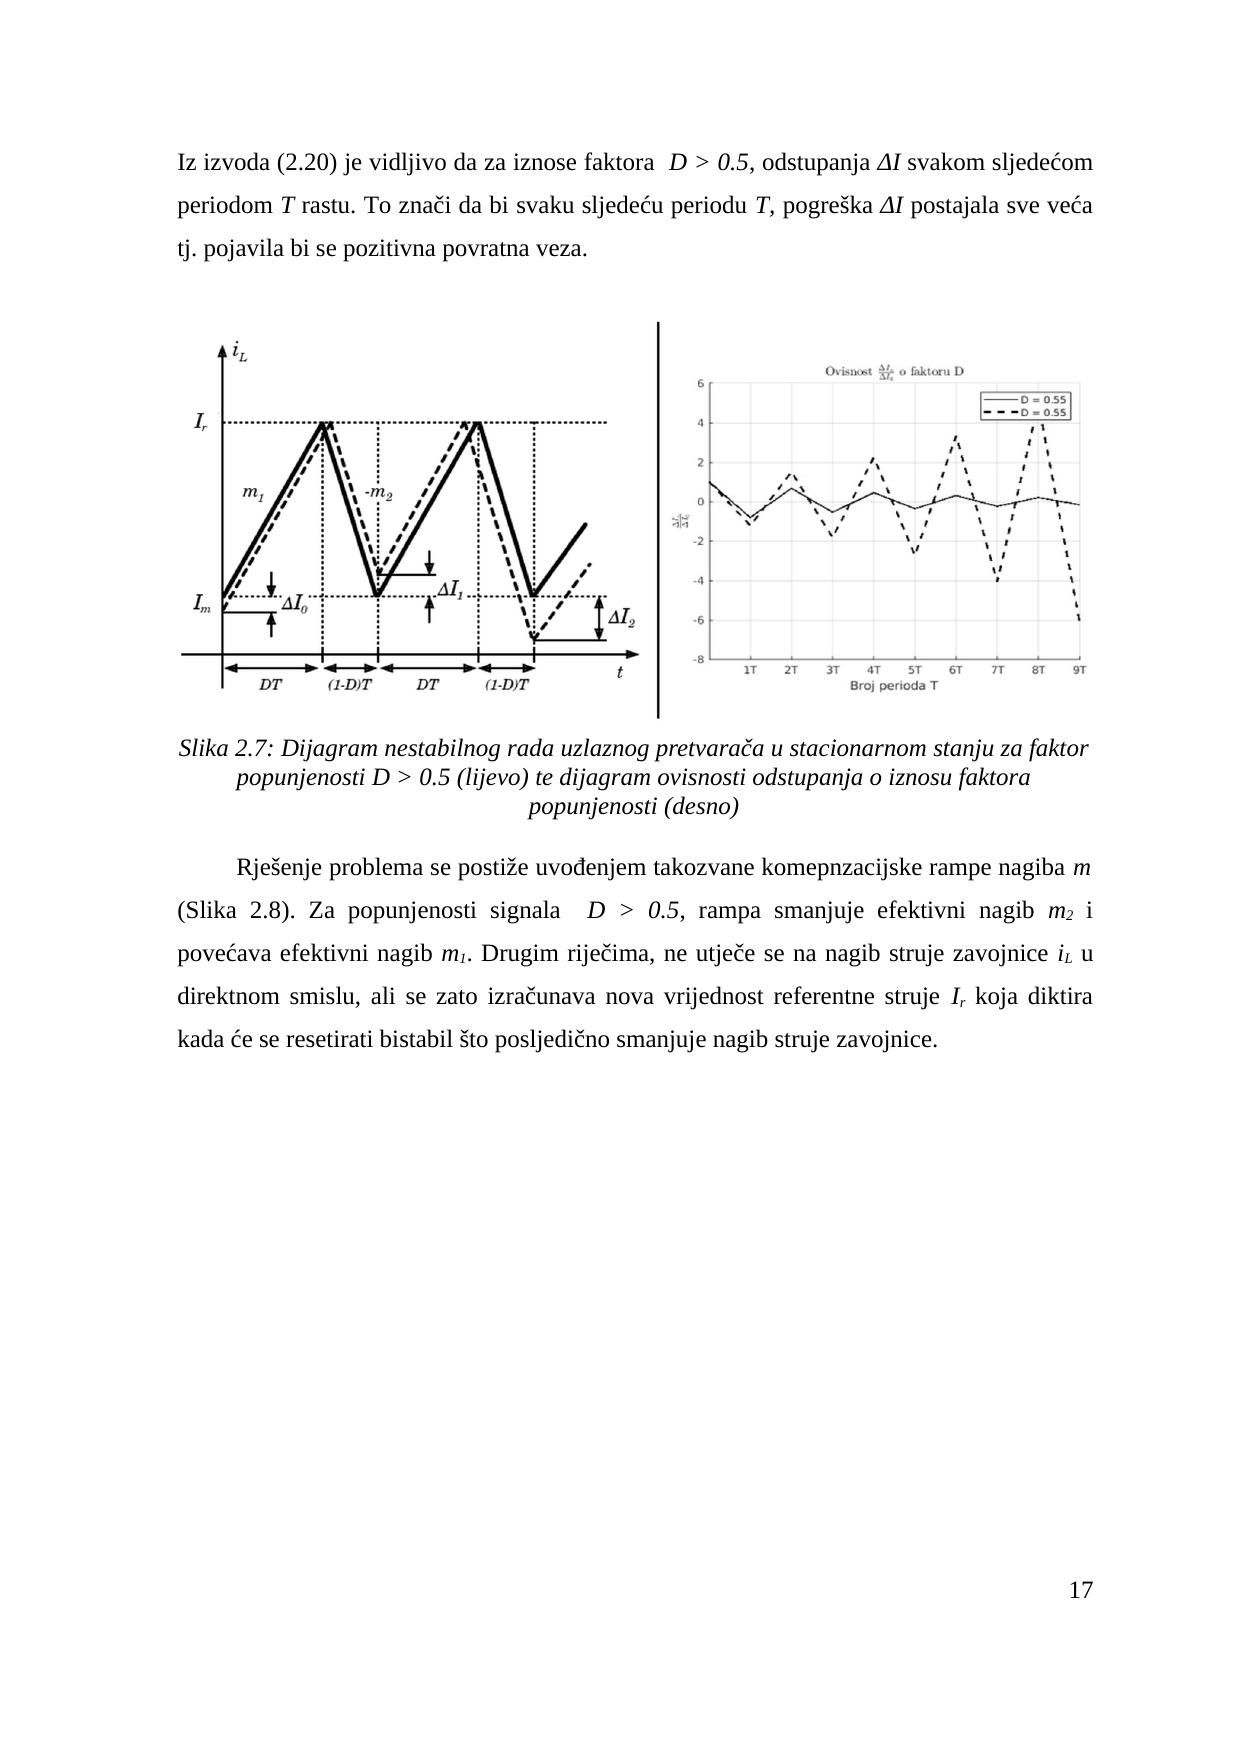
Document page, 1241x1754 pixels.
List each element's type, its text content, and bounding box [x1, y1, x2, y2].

text Slika 2.7: Dijagram nestabilnog rada uzlaznog pretvarača u stacionarnom stanju za faktor popunjenosti D > 0.5 (lijevo) te dijagram ovisnosti odstupanja o iznosu faktora popunjenosti (desno) [177, 734, 1093, 819]
text Iz izvoda (2.20) je vidljivo da za iznose faktora D > 0.5, odstupanja ΔI svakom sljedećom periodom T rastu. To znači da bi svaku sljedeću periodu T, pogreška ΔI postajala sve veća tj. pojavila bi se pozitivna povratna veza. [177, 147, 1093, 262]
picture [177, 307, 1093, 734]
text Rješenje problema se postiže uvođenjem takozvane komepnzacijske rampe nagiba m (Slika 2.8). Za popunjenosti signala D > 0.5, rampa smanjuje efektivni nagib m2 i povećava efektivni nagib m1. Drugim riječima, ne utječe se na nagib struje zavojnice iL u direktnom smislu, ali se zato izračunava nova vrijednost referentne struje Ir koja diktira kada će se resetirati bistabil što posljedično smanjuje nagib struje zavojnice. [177, 852, 1093, 1053]
